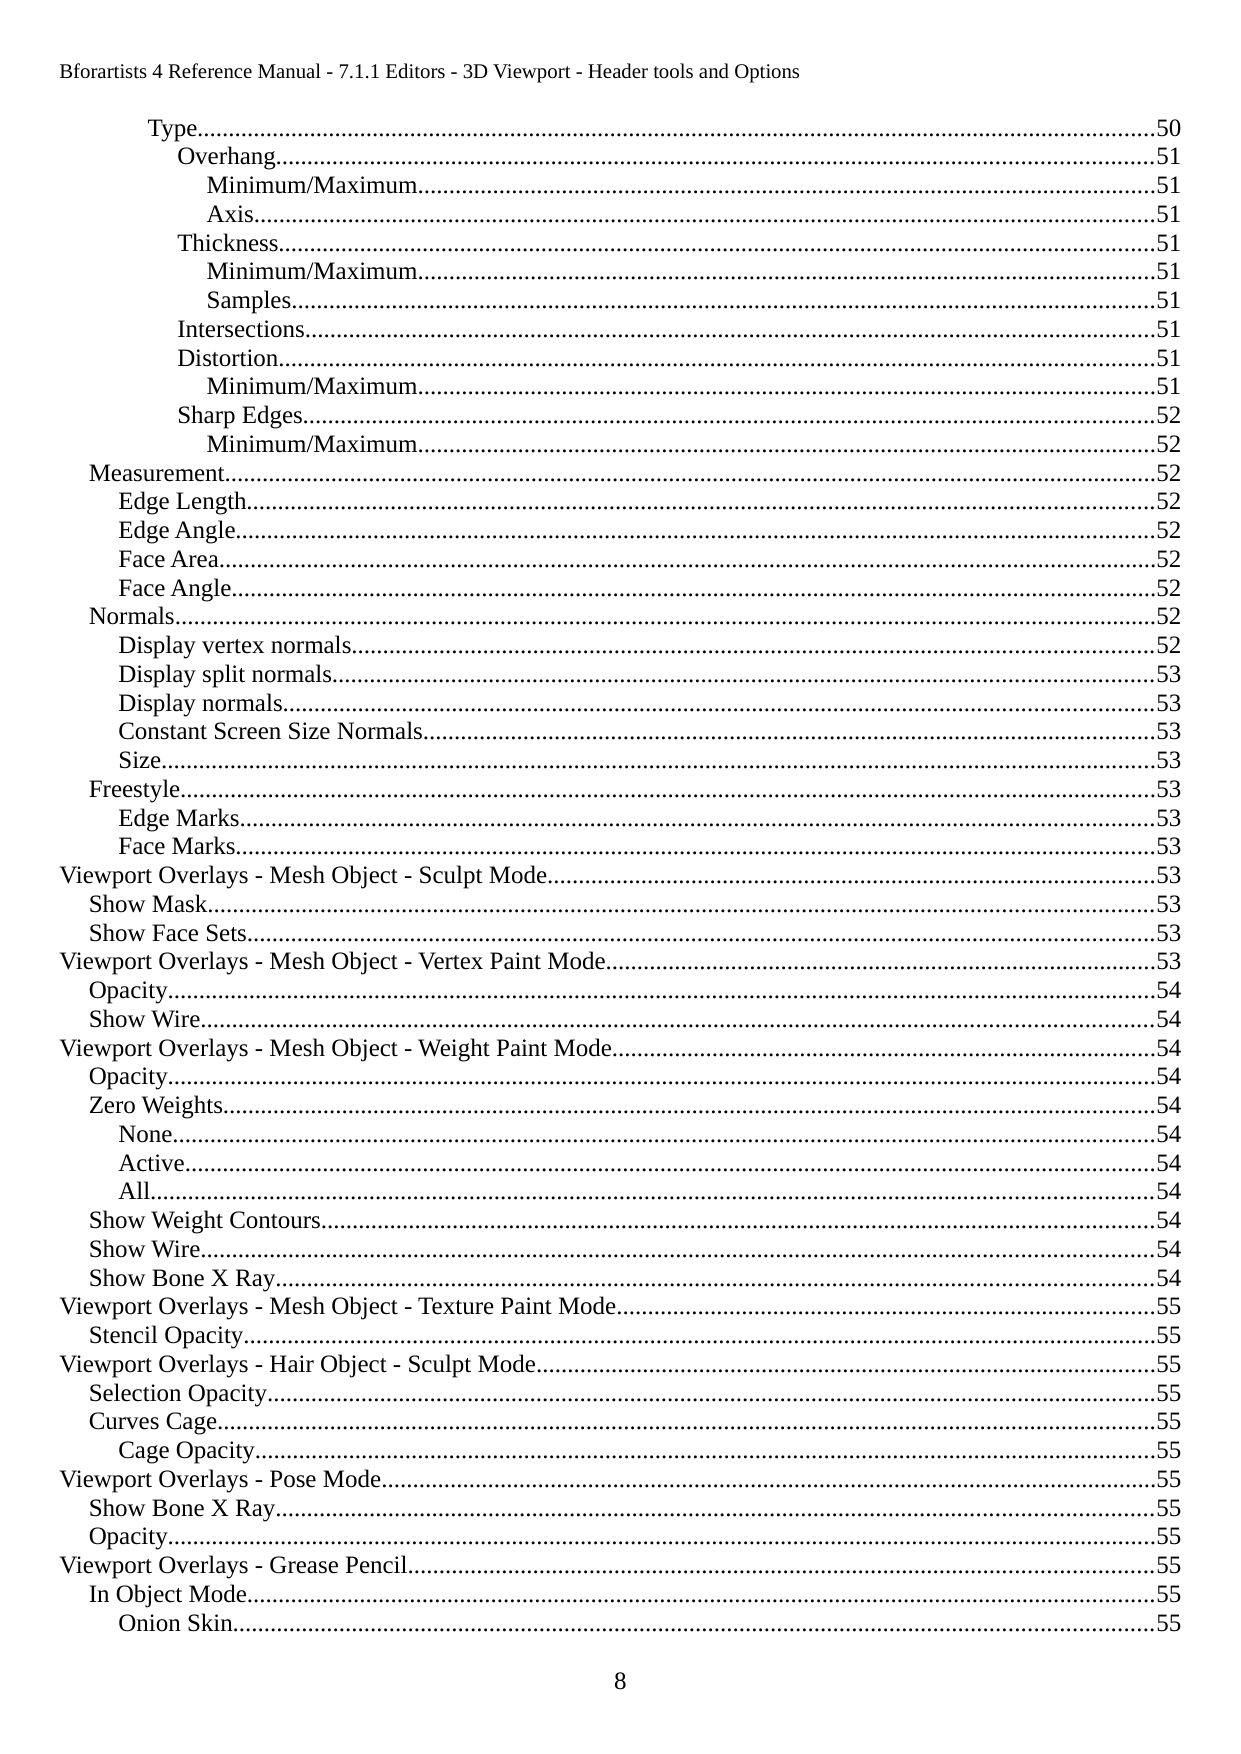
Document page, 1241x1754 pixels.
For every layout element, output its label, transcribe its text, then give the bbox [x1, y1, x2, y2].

text Minimum/Maximum 52 [206, 429, 1181, 458]
text Viewport Overlays - Mesh Object - Weight Paint Mode 54 [59, 1033, 1181, 1061]
text Samples 51 [206, 285, 1181, 314]
text Viewport Overlays - Mesh Object - Texture Paint Mode 55 [59, 1291, 1181, 1320]
text Show Bone X Ray 55 [88, 1493, 1181, 1521]
text Viewport Overlays - Pose Mode 55 [59, 1464, 1181, 1493]
text Show Face Sets 53 [88, 918, 1181, 946]
text Display split normals 53 [118, 659, 1181, 688]
text Distortion 51 [177, 343, 1181, 371]
text Onion Skin 55 [118, 1608, 1181, 1636]
text Face Angle 52 [118, 573, 1181, 601]
text Display normals 53 [118, 688, 1181, 716]
text Face Area 52 [118, 544, 1181, 573]
text None 54 [118, 1119, 1181, 1148]
text Type 50 [147, 113, 1181, 141]
text Size 53 [118, 745, 1181, 774]
text Axis 51 [206, 199, 1181, 228]
text Minimum/Maximum 51 [206, 170, 1181, 199]
text Viewport Overlays - Mesh Object - Vertex Paint Mode 53 [59, 946, 1181, 975]
text Minimum/Maximum 51 [206, 256, 1181, 285]
text Cage Opacity 55 [118, 1435, 1181, 1464]
text Face Marks 53 [118, 831, 1181, 860]
text Overhang 51 [177, 141, 1181, 170]
text Constant Screen Size Normals 53 [118, 716, 1181, 745]
text Show Bone X Ray 54 [88, 1263, 1181, 1291]
text Viewport Overlays - Mesh Object - Sculpt Mode 53 [59, 860, 1181, 889]
text Display vertex normals 52 [118, 630, 1181, 659]
text Viewport Overlays - Hair Object - Sculpt Mode 55 [59, 1349, 1181, 1378]
text Stencil Opacity 55 [88, 1320, 1181, 1349]
text Selection Opacity 55 [88, 1378, 1181, 1406]
text Thickness 51 [177, 228, 1181, 256]
text Show Mask 53 [88, 889, 1181, 918]
text Edge Angle 52 [118, 515, 1181, 544]
text Sharp Edges 52 [177, 400, 1181, 429]
text Edge Marks 53 [118, 803, 1181, 831]
text Freestyle 53 [88, 774, 1181, 803]
text Intersections 51 [177, 314, 1181, 343]
text Active 54 [118, 1148, 1181, 1176]
text Edge Length 52 [118, 486, 1181, 515]
text All 54 [118, 1176, 1181, 1205]
text Opacity 54 [88, 1061, 1181, 1090]
text Curves Cage 55 [88, 1406, 1181, 1435]
text Opacity 54 [88, 975, 1181, 1004]
text Opacity 55 [88, 1521, 1181, 1550]
text Measurement 52 [88, 458, 1181, 486]
text Normals 52 [88, 601, 1181, 630]
text Viewport Overlays - Grease Pencil 55 [59, 1550, 1181, 1579]
text Show Wire 54 [88, 1004, 1181, 1033]
text Zero Weights 54 [88, 1090, 1181, 1119]
text Minimum/Maximum 51 [206, 371, 1181, 400]
text In Object Mode 55 [88, 1579, 1181, 1608]
text Show Wire 54 [88, 1234, 1181, 1263]
text Show Weight Contours 54 [88, 1205, 1181, 1234]
